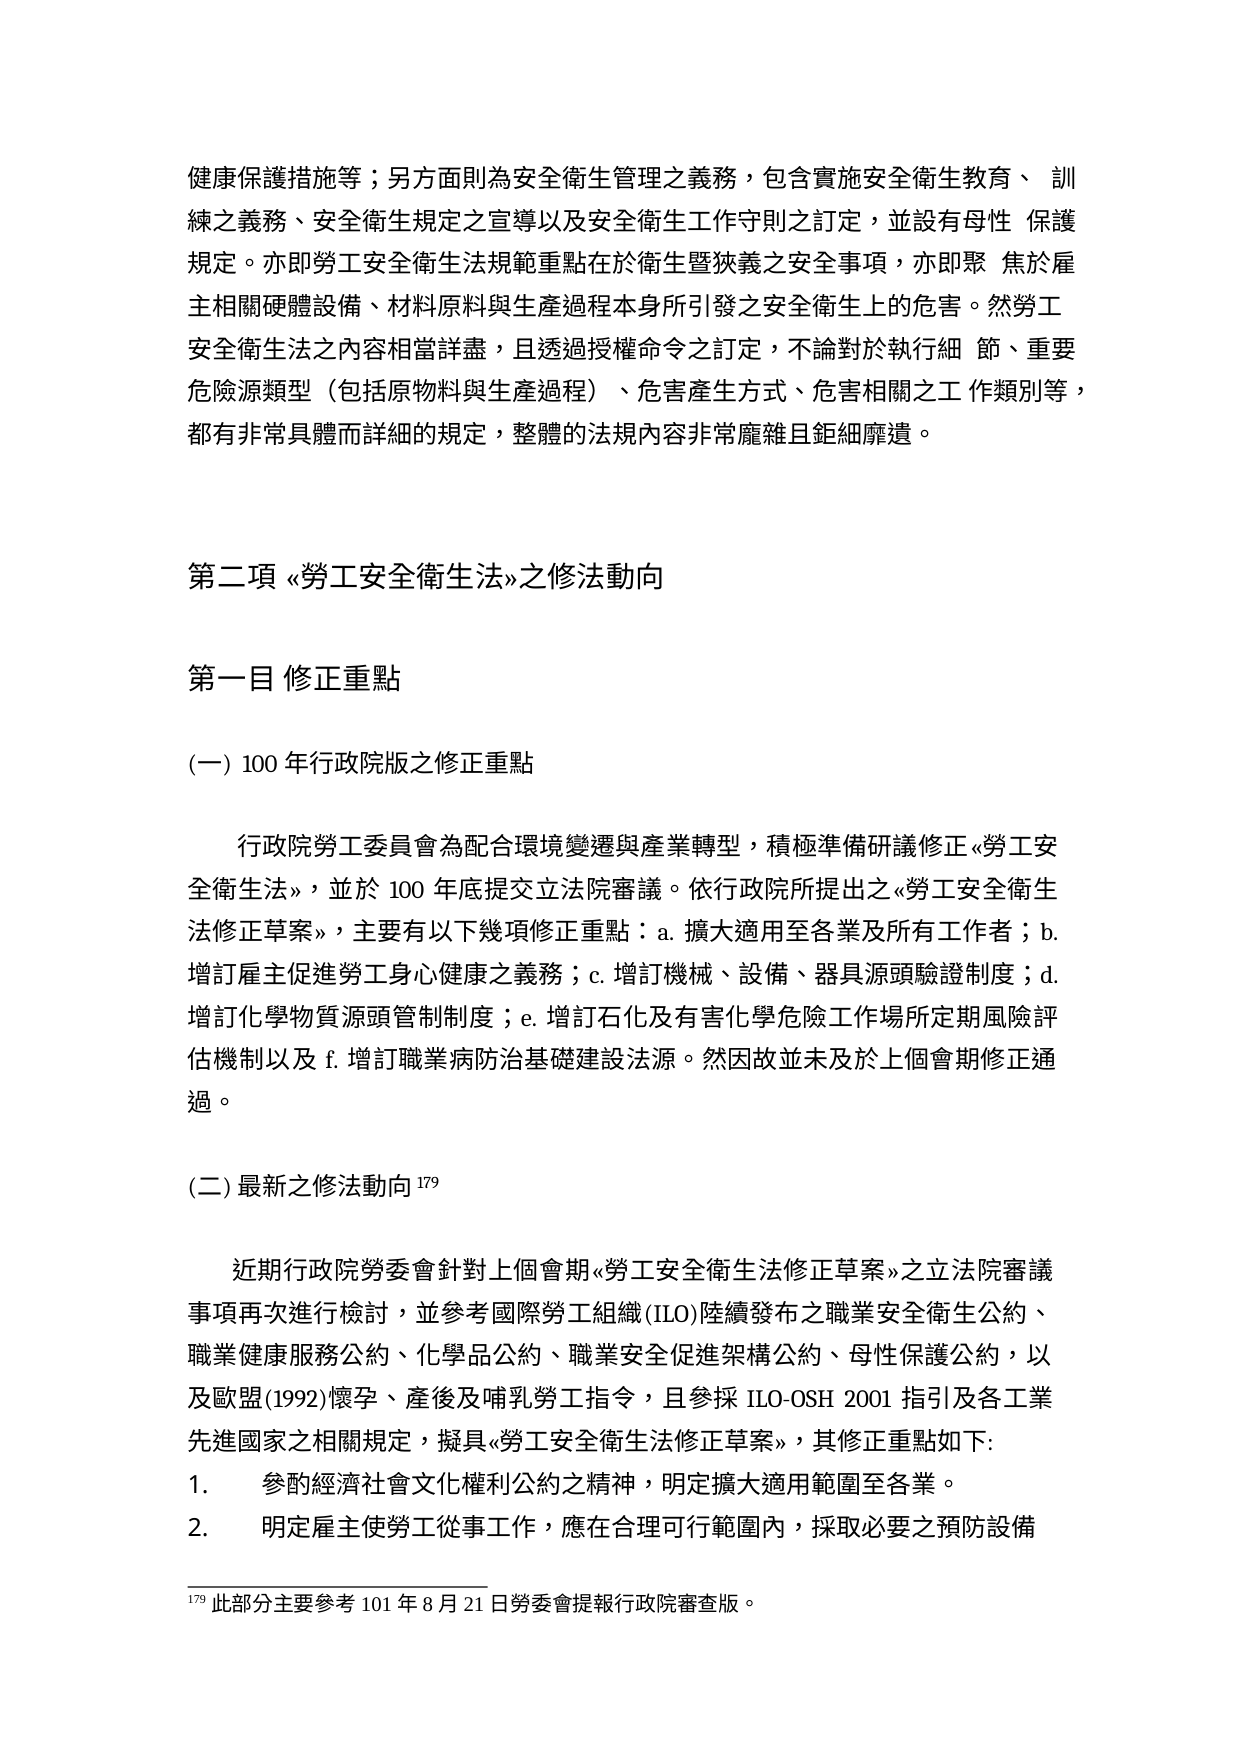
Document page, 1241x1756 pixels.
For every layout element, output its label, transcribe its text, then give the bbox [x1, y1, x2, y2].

text (二) 最新之修法動向179 [187, 1166, 1119, 1203]
text 健康保護措施等；另方面則為安全衛生管理之義務，包含實施安全衛生教育、 訓練之義務、安全衛生規定之宣導以及安全衛生工作守則之訂定，並設有母性 保護規定。亦即勞工安全衛生法規範重點在於衛生暨狹義之安全事項，亦即聚 焦於雇主相關硬體設備、材料原料與生產過程本身所引發之安全衛生上的危害。然勞工安全衛生法之內容相當詳盡，且透過授權命令之訂定，不論對於執行細 節、重要危險源類型（包括原物料與生產過程）、危害產生方式、危害相關之工 作類別等，都有非常具體而詳細的規定，整體的法規內容非常龐雜且鉅細靡遺。 [187, 158, 1077, 451]
text 第二項 «勞工安全衛生法»之修法動向第一目 修正重點 [187, 493, 667, 697]
text 近期行政院勞委會針對上個會期«勞工安全衛生法修正草案»之立法院審議事項再次進行檢討，並參考國際勞工組織(ILO)陸續發布之職業安全衛生公約、職業健康服務公約、化學品公約、職業安全促進架構公約、母性保護公約，以及歐盟(1992)懷孕、產後及哺乳勞工指令，且參採 ILO-OSH 2001 指引及各工業先進國家之相關規定，擬具«勞工安全衛生法修正草案»，其修正重點如下: [187, 1250, 1053, 1457]
list 參酌經濟社會文化權利公約之精神，明定擴大適用範圍至各業。 [187, 1464, 1119, 1500]
text (一) 100 年行政院版之修正重點 [187, 743, 1119, 779]
text 179 此部分主要參考 101 年 8 月 21 日勞委會提報行政院審查版。 [187, 1588, 1119, 1618]
text 行政院勞工委員會為配合環境變遷與產業轉型，積極準備研議修正«勞工安全衛生法»，並於 100 年底提交立法院審議。依行政院所提出之«勞工安全衛生法修正草案»，主要有以下幾項修正重點：a. 擴大適用至各業及所有工作者；b. 增訂雇主促進勞工身心健康之義務；c. 增訂機械、設備、器具源頭驗證制度；d. 增訂化學物質源頭管制制度；e. 增訂石化及有害化學危險工作場所定期風險評估機制以及 f. 增訂職業病防治基礎建設法源。然因故並未及於上個會期修正通過。 [187, 826, 1058, 1119]
list 明定雇主使勞工從事工作，應在合理可行範圍內，採取必要之預防設備 [187, 1507, 1119, 1543]
